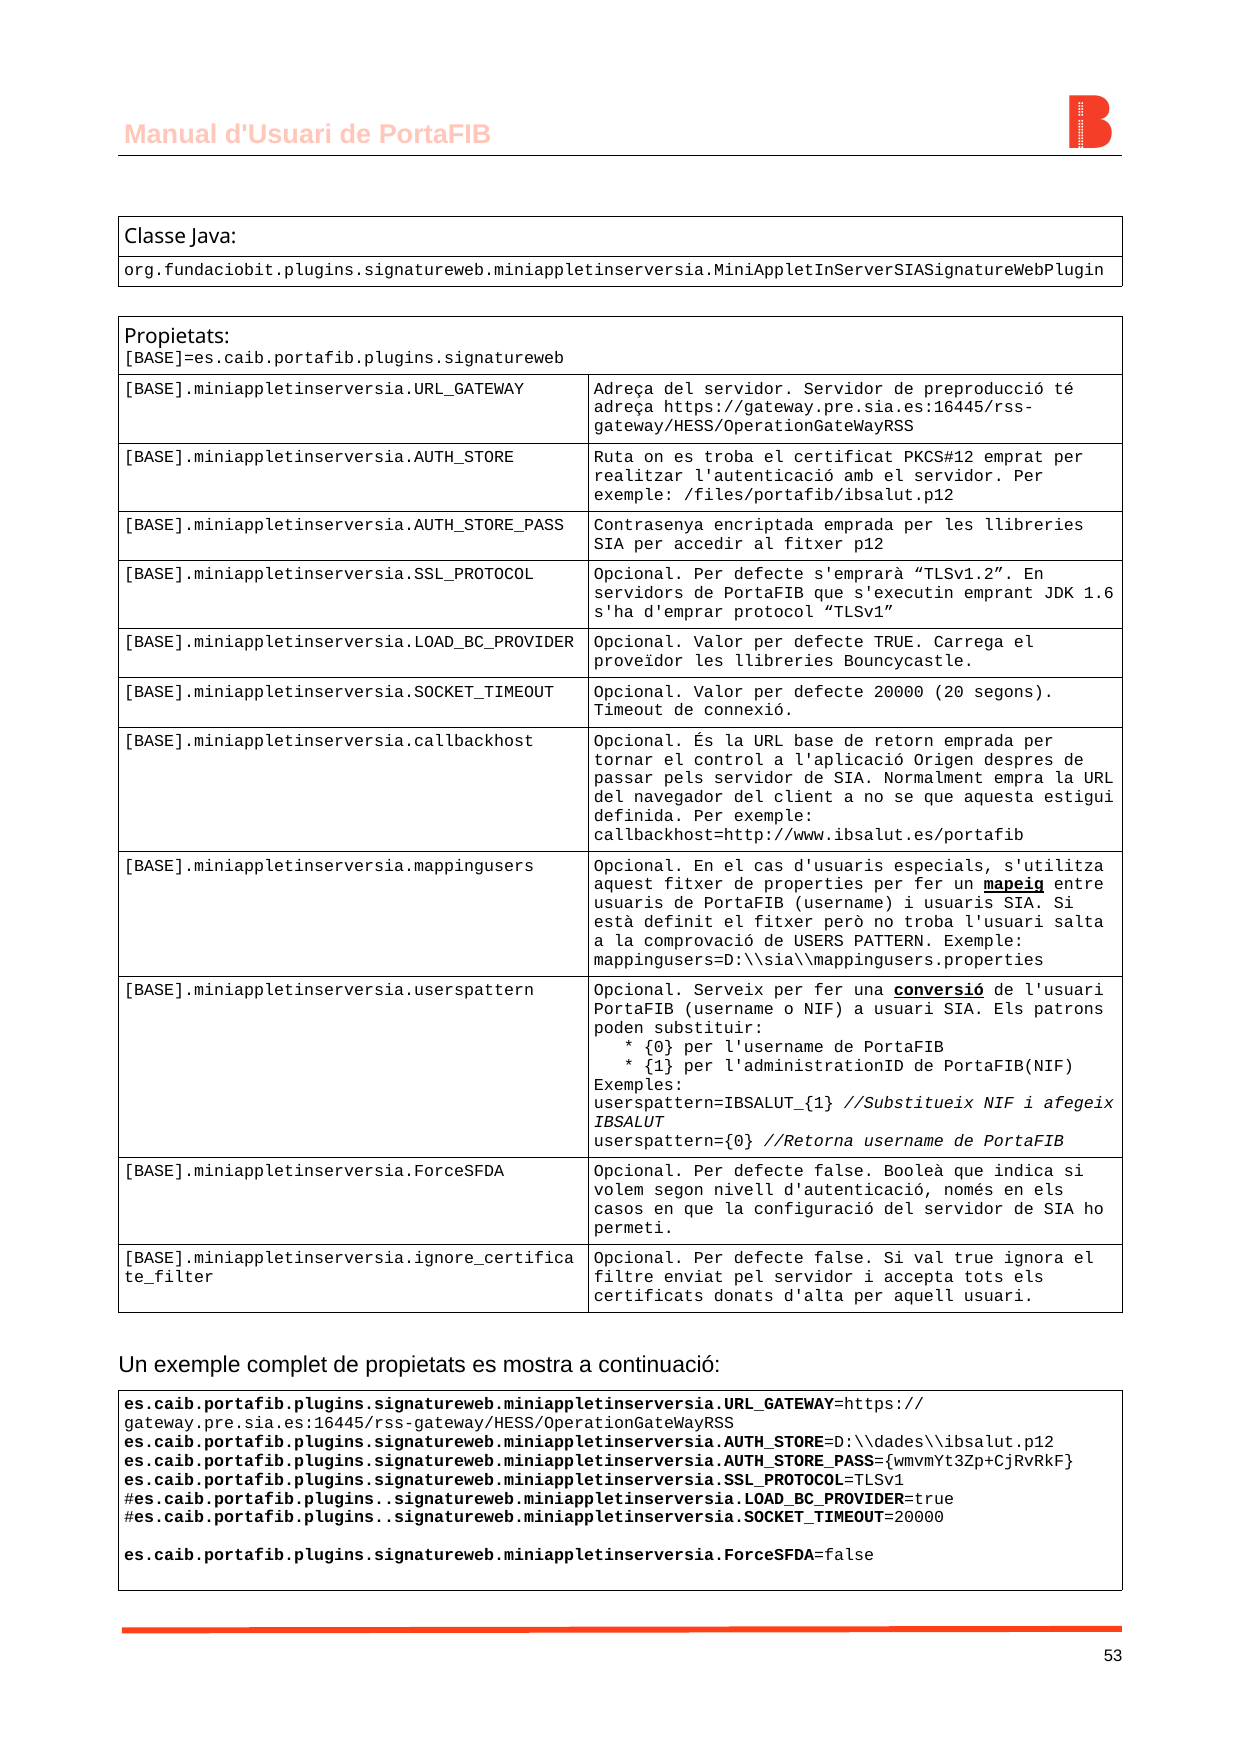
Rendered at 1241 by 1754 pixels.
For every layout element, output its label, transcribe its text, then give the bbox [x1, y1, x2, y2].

table_cell Opcional. Per defecte false. Si val true ignora el filtre enviat pel servidor i accepta tots els certificats donats d'alta per aquell usuari. [589, 1245, 1122, 1312]
table_cell [BASE].miniappletinserversia.URL_GATEWAY [119, 375, 588, 442]
table_cell [BASE].miniappletinserversia.SOCKET_TIMEOUT [119, 678, 588, 727]
table_cell [BASE].miniappletinserversia.ignore_certificate_filter [119, 1245, 588, 1312]
table_cell Opcional. És la URL base de retorn emprada per tornar el control a l'aplicació Origen despres de passar pels servidor de SIA. Normalment empra la URL del navegador del client a no se que aquesta estigui definida. Per exemple: callbackhost=http://www.ibsalut.es/portafib [589, 728, 1122, 851]
table_cell [BASE].miniappletinserversia.SSL_PROTOCOL [119, 561, 588, 628]
table_cell [BASE].miniappletinserversia.AUTH_STORE_PASS [119, 512, 588, 560]
table_cell Adreça del servidor. Servidor de preproducció té adreça https://gateway.pre.sia.es:16445/rss-gateway/HESS/OperationGateWayRSS [589, 375, 1122, 442]
table_cell Opcional. Serveix per fer una conversió de l'usuari PortaFIB (username o NIF) a usuari SIA. Els patrons poden substituir: * {0} per l'username de PortaFIB * {1} per l'administrationID de PortaFIB(NIF) Exemples: userspattern=IBSALUT_{1} //Substitueix NIF i afegeix IBSALUT userspattern={0} //Retorna username de PortaFIB [589, 977, 1122, 1157]
table_cell [BASE].miniappletinserversia.AUTH_STORE [119, 444, 588, 511]
table_cell Opcional. En el cas d'usuaris especials, s'utilitza aquest fitxer de properties per fer un mapeig entre usuaris de PortaFIB (username) i usuaris SIA. Si està definit el fitxer però no troba l'usuari salta a la comprovació de USERS PATTERN. Exemple: mappingusers=D:\\sia\\mappingusers.properties [589, 852, 1122, 976]
table_cell Opcional. Valor per defecte TRUE. Carrega el proveïdor les llibreries Bouncycastle. [589, 629, 1122, 677]
table_header es.caib.portafib.plugins.signatureweb.miniappletinserversia.URL_GATEWAY=https://gateway.pre.sia.es:16445/rss-gateway/HESS/OperationGateWayRSS es.caib.portafib.plugins.signatureweb.miniappletinserversia.AUTH_STORE=D:\\dades\\ibsalut.p12 es.caib.portafib.plugins.signatureweb.miniappletinserversia.AUTH_STORE_PASS={wmvmYt3Zp+CjRvRkF} es.caib.portafib.plugins.signatureweb.miniappletinserversia.SSL_PROTOCOL=TLSv1 #es.caib.portafib.plugins..signatureweb.miniappletinserversia.LOAD_BC_PROVIDER=true #es.caib.portafib.plugins..signatureweb.miniappletinserversia.SOCKET_TIMEOUT=20000 es.caib.portafib.plugins.signatureweb.miniappletinserversia.ForceSFDA=false [119, 1391, 1122, 1590]
table_cell [BASE].miniappletinserversia.callbackhost [119, 728, 588, 851]
table_header Classe Java: [119, 217, 1122, 256]
table_cell Opcional. Valor per defecte 20000 (20 segons). Timeout de connexió. [589, 678, 1122, 727]
table_cell [BASE].miniappletinserversia.LOAD_BC_PROVIDER [119, 629, 588, 677]
table_cell org.fundaciobit.plugins.signatureweb.miniappletinserversia.MiniAppletInServerSIASignatureWebPlugin [119, 257, 1122, 286]
table_header Propietats: [BASE]=es.caib.portafib.plugins.signatureweb [119, 317, 1122, 374]
table_cell Ruta on es troba el certificat PKCS#12 emprat per realitzar l'autenticació amb el servidor. Per exemple: /files/portafib/ibsalut.p12 [589, 444, 1122, 511]
table_cell Opcional. Per defecte false. Booleà que indica si volem segon nivell d'autenticació, només en els casos en que la configuració del servidor de SIA ho permeti. [589, 1158, 1122, 1244]
table_cell Contrasenya encriptada emprada per les llibreries SIA per accedir al fitxer p12 [589, 512, 1122, 560]
text Un exemple complet de propietats es mostra a continuació: [118, 1351, 1122, 1378]
table_cell [BASE].miniappletinserversia.mappingusers [119, 852, 588, 976]
table_cell [BASE].miniappletinserversia.ForceSFDA [119, 1158, 588, 1244]
table_cell Opcional. Per defecte s'emprarà “TLSv1.2”. En servidors de PortaFIB que s'executin emprant JDK 1.6 s'ha d'emprar protocol “TLSv1” [589, 561, 1122, 628]
table_cell [BASE].miniappletinserversia.userspattern [119, 977, 588, 1157]
picture [1063, 94, 1117, 150]
